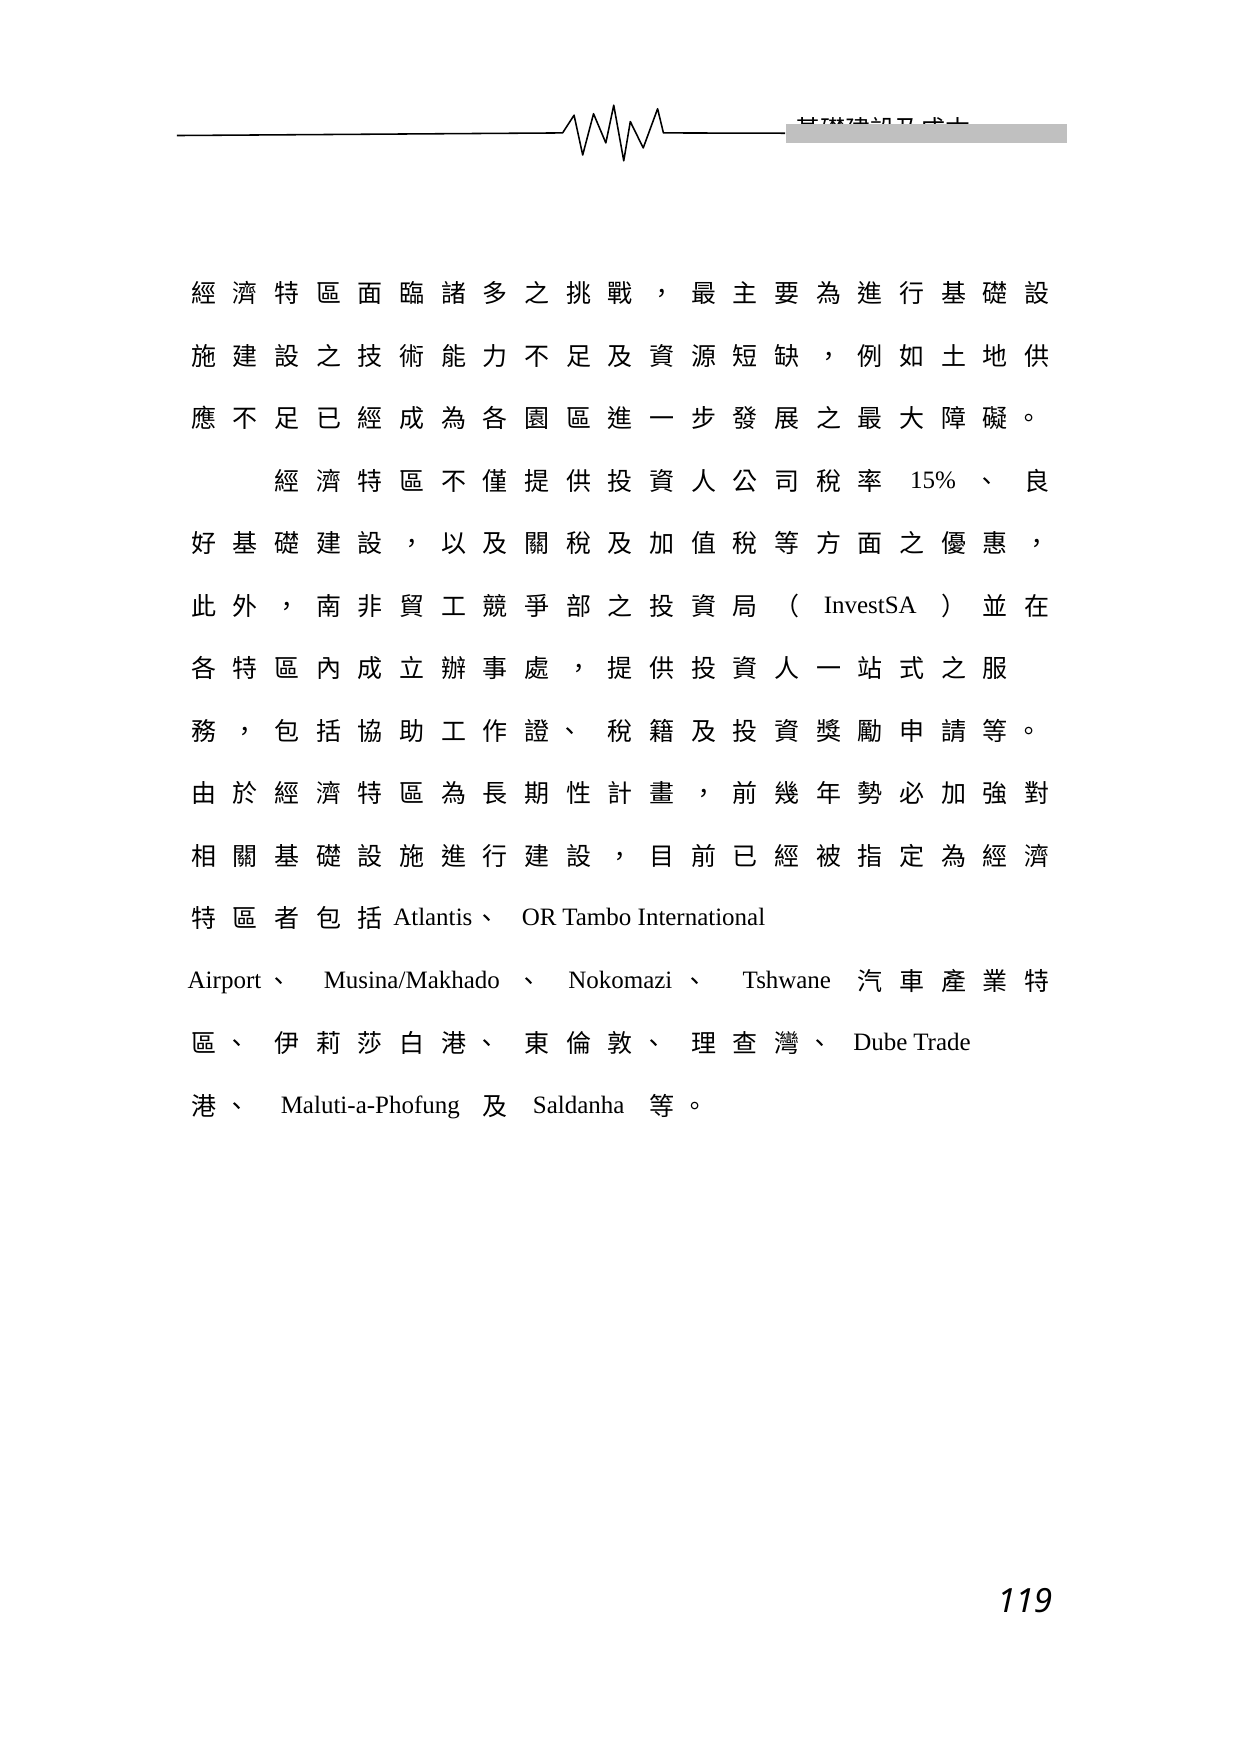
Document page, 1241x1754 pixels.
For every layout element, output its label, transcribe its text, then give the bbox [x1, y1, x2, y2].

text 經濟特區面臨諸多之挑戰，最主要為進行基礎設施建設之技術能力不足及資源短缺，例如土地供應不足已經成為各園區進一步發展之最大障礙。 [183, 250, 1058, 438]
text 經濟特區不僅提供投資人公司稅率15%、良好基礎建設，以及關稅及加值稅等方面之優惠，此外，南非貿工競爭部之投資局（InvestSA）並在各特區內成立辦事處，提供投資人一站式之服務，包括協助工作證、稅籍及投資獎勵申請等。由於經濟特區為長期性計畫，前幾年勢必加強對相關基礎設施進行建設，目前已經被指定為經濟特區者包括Atlantis、OR Tambo International Airport、Musina/Makhado、Nokomazi、Tshwane汽車產業特區、伊莉莎白港、東倫敦、理查灣、Dube Trade港、Maluti-a-Phofung及Saldanha等。 [183, 438, 1058, 1125]
